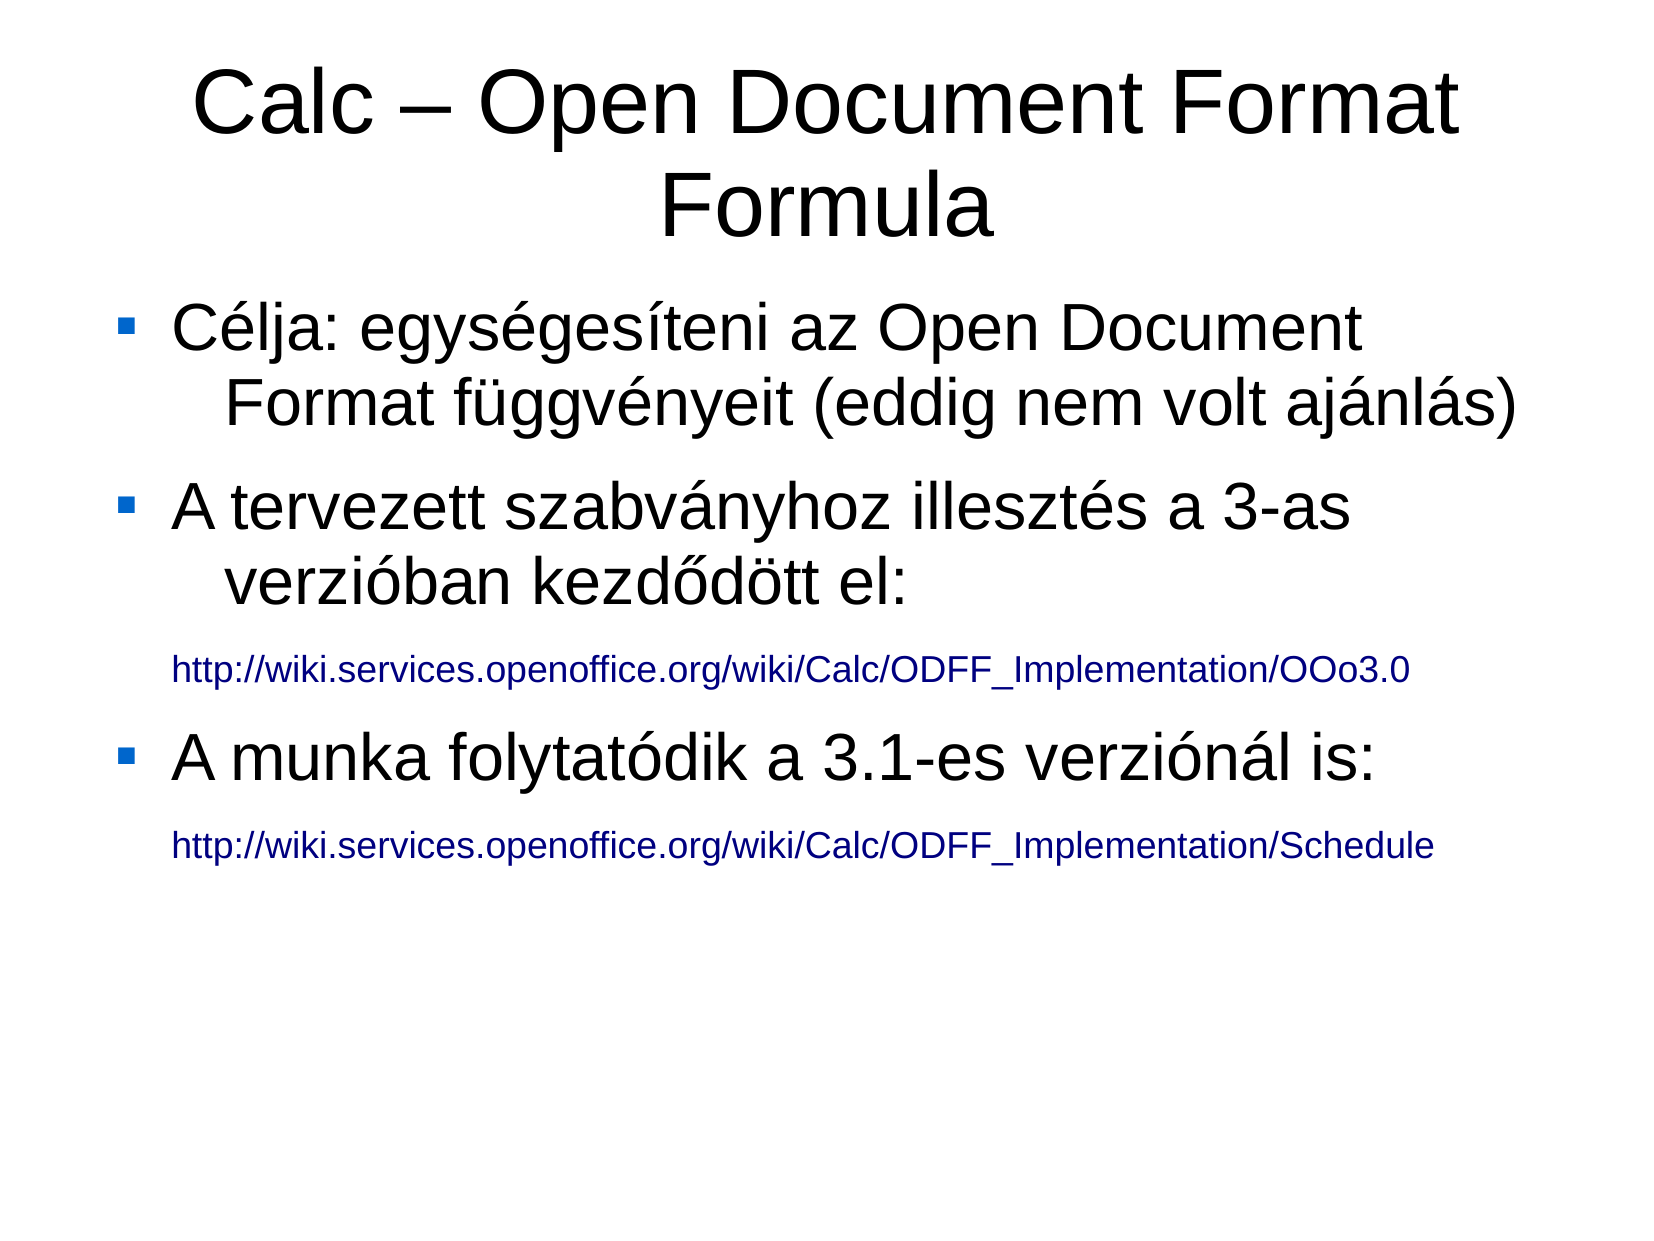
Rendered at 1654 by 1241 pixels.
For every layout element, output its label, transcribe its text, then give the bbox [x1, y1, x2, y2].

title Calc – Open Document Format Formula [82, 49, 1571, 257]
list Célja: egységesíteni az Open Document Format függvényeit (eddig nem volt ajánlás) A tervezett szabványhoz illesztés a 3-as verzióban kezdődött el: http://wiki.services.openoffice.org/wiki/Calc/ODFF_Implementation/OOo3.0 A munka folytatódik a 3.1-es verziónál is: http://wiki.services.openoffice.org/wiki/Calc/ODFF_Implementation/Schedule [82, 290, 1571, 1109]
